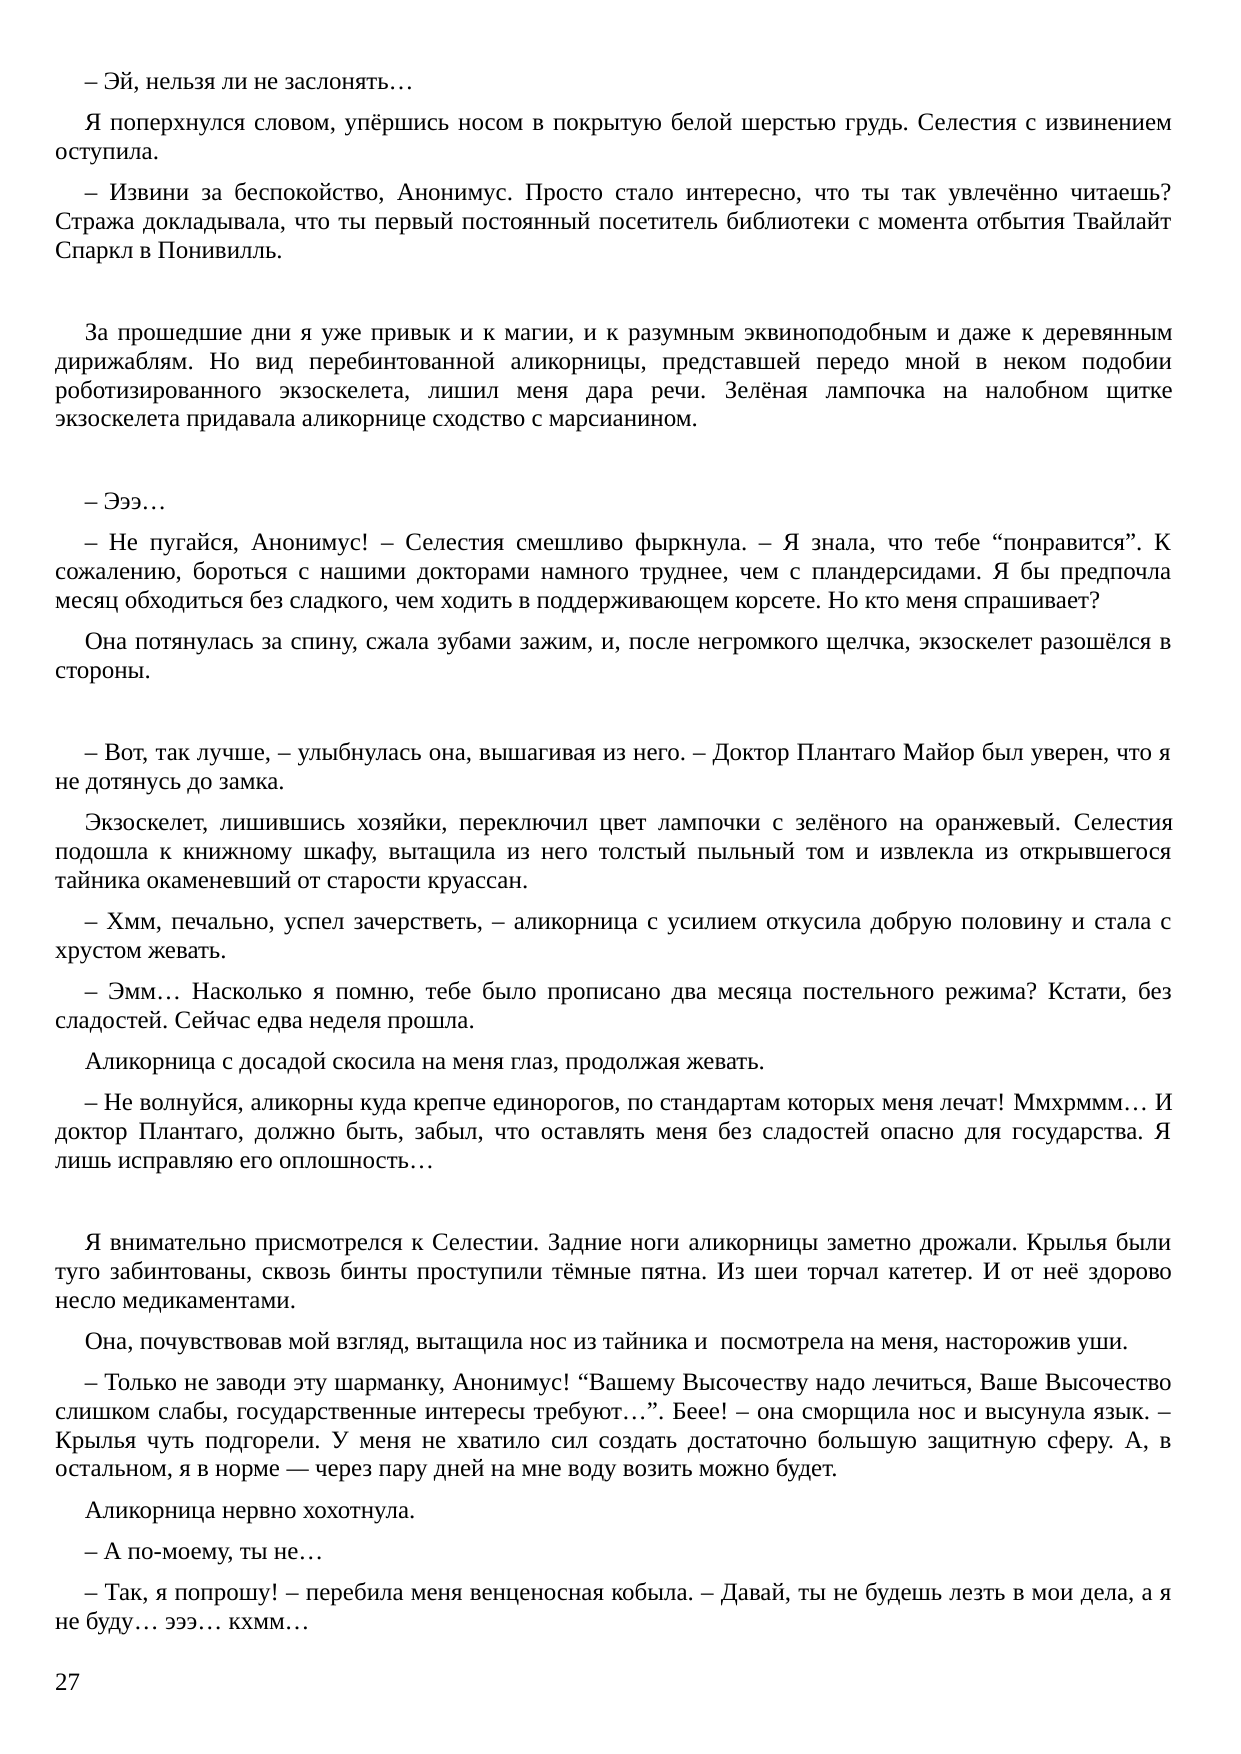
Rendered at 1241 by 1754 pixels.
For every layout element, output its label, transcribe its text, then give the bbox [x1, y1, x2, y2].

text Аликорница нервно хохотнула. [55, 1495, 1173, 1523]
text Экзоскелет, лишившись хозяйки, переключил цвет лампочки с зелёного на оранжевый. Селестия подошла к книжному шкафу, вытащила из него толстый пыльный том и извлекла из открывшегося тайника окаменевший от старости круассан. [55, 807, 1173, 893]
text – Не пугайся, Анонимус! – Селестия смешливо фыркнула. – Я знала, что тебе “понравится”. К сожалению, бороться с нашими докторами намного труднее, чем с пландерсидами. Я бы предпочла месяц обходиться без сладкого, чем ходить в поддерживающем корсете. Но кто меня спрашивает? [55, 527, 1173, 613]
text Она потянулась за спину, сжала зубами зажим, и, после негромкого щелчка, экзоскелет разошёлся в стороны. [55, 626, 1173, 683]
text – Так, я попрошу! – перебила меня венценосная кобыла. – Давай, ты не будешь лезть в мои дела, а я не буду… эээ… кхмм… [55, 1577, 1173, 1635]
text – А по-моему, ты не… [55, 1536, 1173, 1565]
text – Хмм, печально, успел зачерстветь, – аликорница с усилием откусила добрую половину и стала с хрустом жевать. [55, 906, 1173, 963]
text Аликорница с досадой скосила на меня глаз, продолжая жевать. [55, 1046, 1173, 1075]
text – Извини за беспокойство, Анонимус. Просто стало интересно, что ты так увлечённо читаешь? Стража докладывала, что ты первый постоянный посетитель библиотеки с момента отбытия Твайлайт Спаркл в Понивилль. [55, 177, 1173, 263]
text Я внимательно присмотрелся к Селестии. Задние ноги аликорницы заметно дрожали. Крылья были туго забинтованы, сквозь бинты проступили тёмные пятна. Из шеи торчал катетер. И от неё здорово несло медикаментами. [55, 1227, 1173, 1313]
text – Эээ… [55, 486, 1173, 515]
text – Только не заводи эту шарманку, Анонимус! “Вашему Высочеству надо лечиться, Ваше Высочество слишком слабы, государственные интересы требуют…”. Беее! – она сморщила нос и высунула язык. – Крылья чуть подгорели. У меня не хватило сил создать достаточно большую защитную сферу. А, в остальном, я в норме — через пару дней на мне воду возить можно будет. [55, 1367, 1173, 1482]
text – Вот, так лучше, – улыбнулась она, вышагивая из него. – Доктор Плантаго Майор был уверен, что я не дотянусь до замка. [55, 737, 1173, 795]
text Она, почувствовав мой взгляд, вытащила нос из тайника и посмотрела на меня, насторожив уши. [55, 1326, 1173, 1355]
text – Не волнуйся, аликорны куда крепче единорогов, по стандартам которых меня лечат! Ммхрммм… И доктор Плантаго, должно быть, забыл, что оставлять меня без сладостей опасно для государства. Я лишь исправляю его оплошность… [55, 1087, 1173, 1173]
text Я поперхнулся словом, упёршись носом в покрытую белой шерстью грудь. Селестия с извинением оступила. [55, 107, 1173, 165]
text – Эмм… Насколько я помню, тебе было прописано два месяца постельного режима? Кстати, без сладостей. Сейчас едва неделя прошла. [55, 976, 1173, 1033]
text – Эй, нельзя ли не заслонять… [55, 66, 1173, 95]
text За прошедшие дни я уже привык и к магии, и к разумным эквиноподобным и даже к деревянным дирижаблям. Но вид перебинтованной аликорницы, представшей передо мной в неком подобии роботизированного экзоскелета, лишил меня дара речи. Зелёная лампочка на налобном щитке экзоскелета придавала аликорнице сходство с марсианином. [55, 317, 1173, 432]
